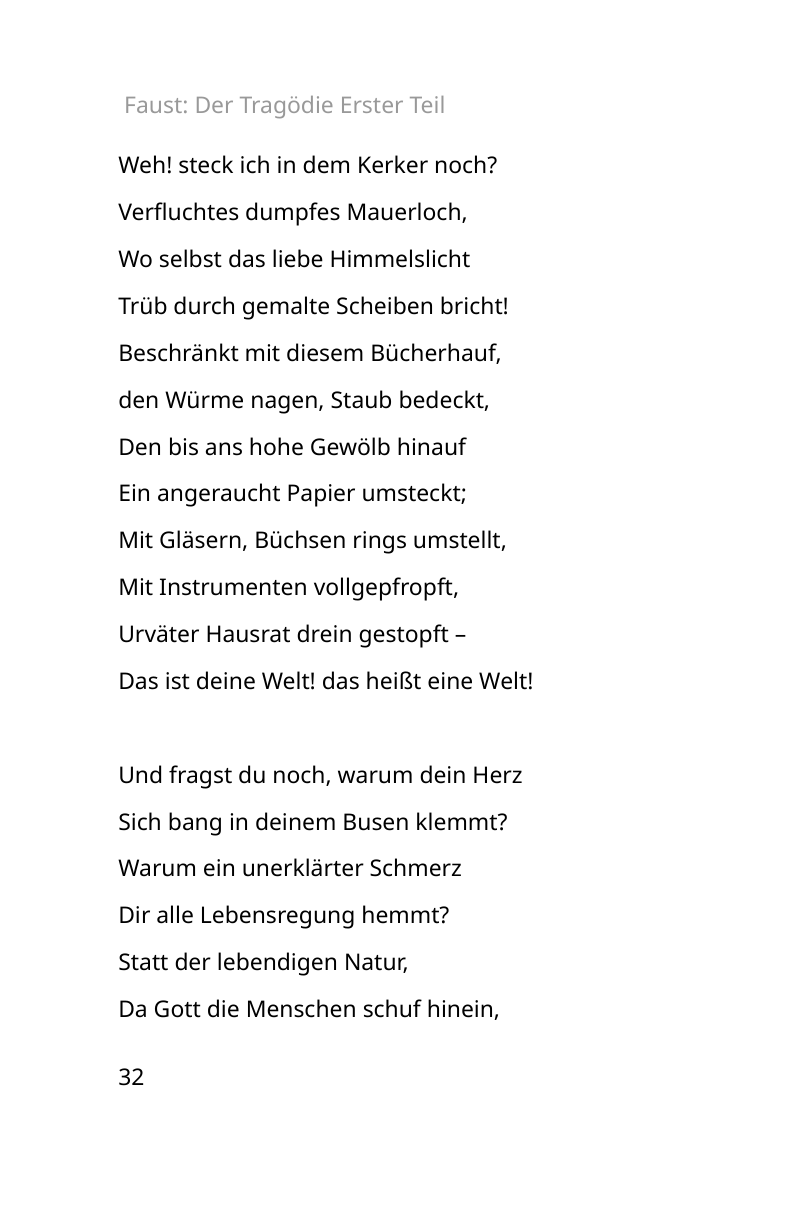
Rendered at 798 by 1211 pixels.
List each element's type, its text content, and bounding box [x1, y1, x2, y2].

text Weh! steck ich in dem Kerker noch? Verfluchtes dumpfes Mauerloch, Wo selbst das liebe Himmelslicht Trüb durch gemalte Scheiben bricht! Beschränkt mit diesem Bücherhauf, den Würme nagen, Staub bedeckt, Den bis ans hohe Gewölb hinauf Ein angeraucht Papier umsteckt; Mit Gläsern, Büchsen rings umstellt, Mit Instrumenten vollgepfropft, Urväter Hausrat drein gestopft – Das ist deine Welt! das heißt eine Welt! [118, 149, 679, 696]
text Und fragst du noch, warum dein Herz Sich bang in deinem Busen klemmt? Warum ein unerklärter Schmerz Dir alle Lebensregung hemmt? Statt der lebendigen Natur, Da Gott die Menschen schuf hinein, [118, 729, 679, 1024]
